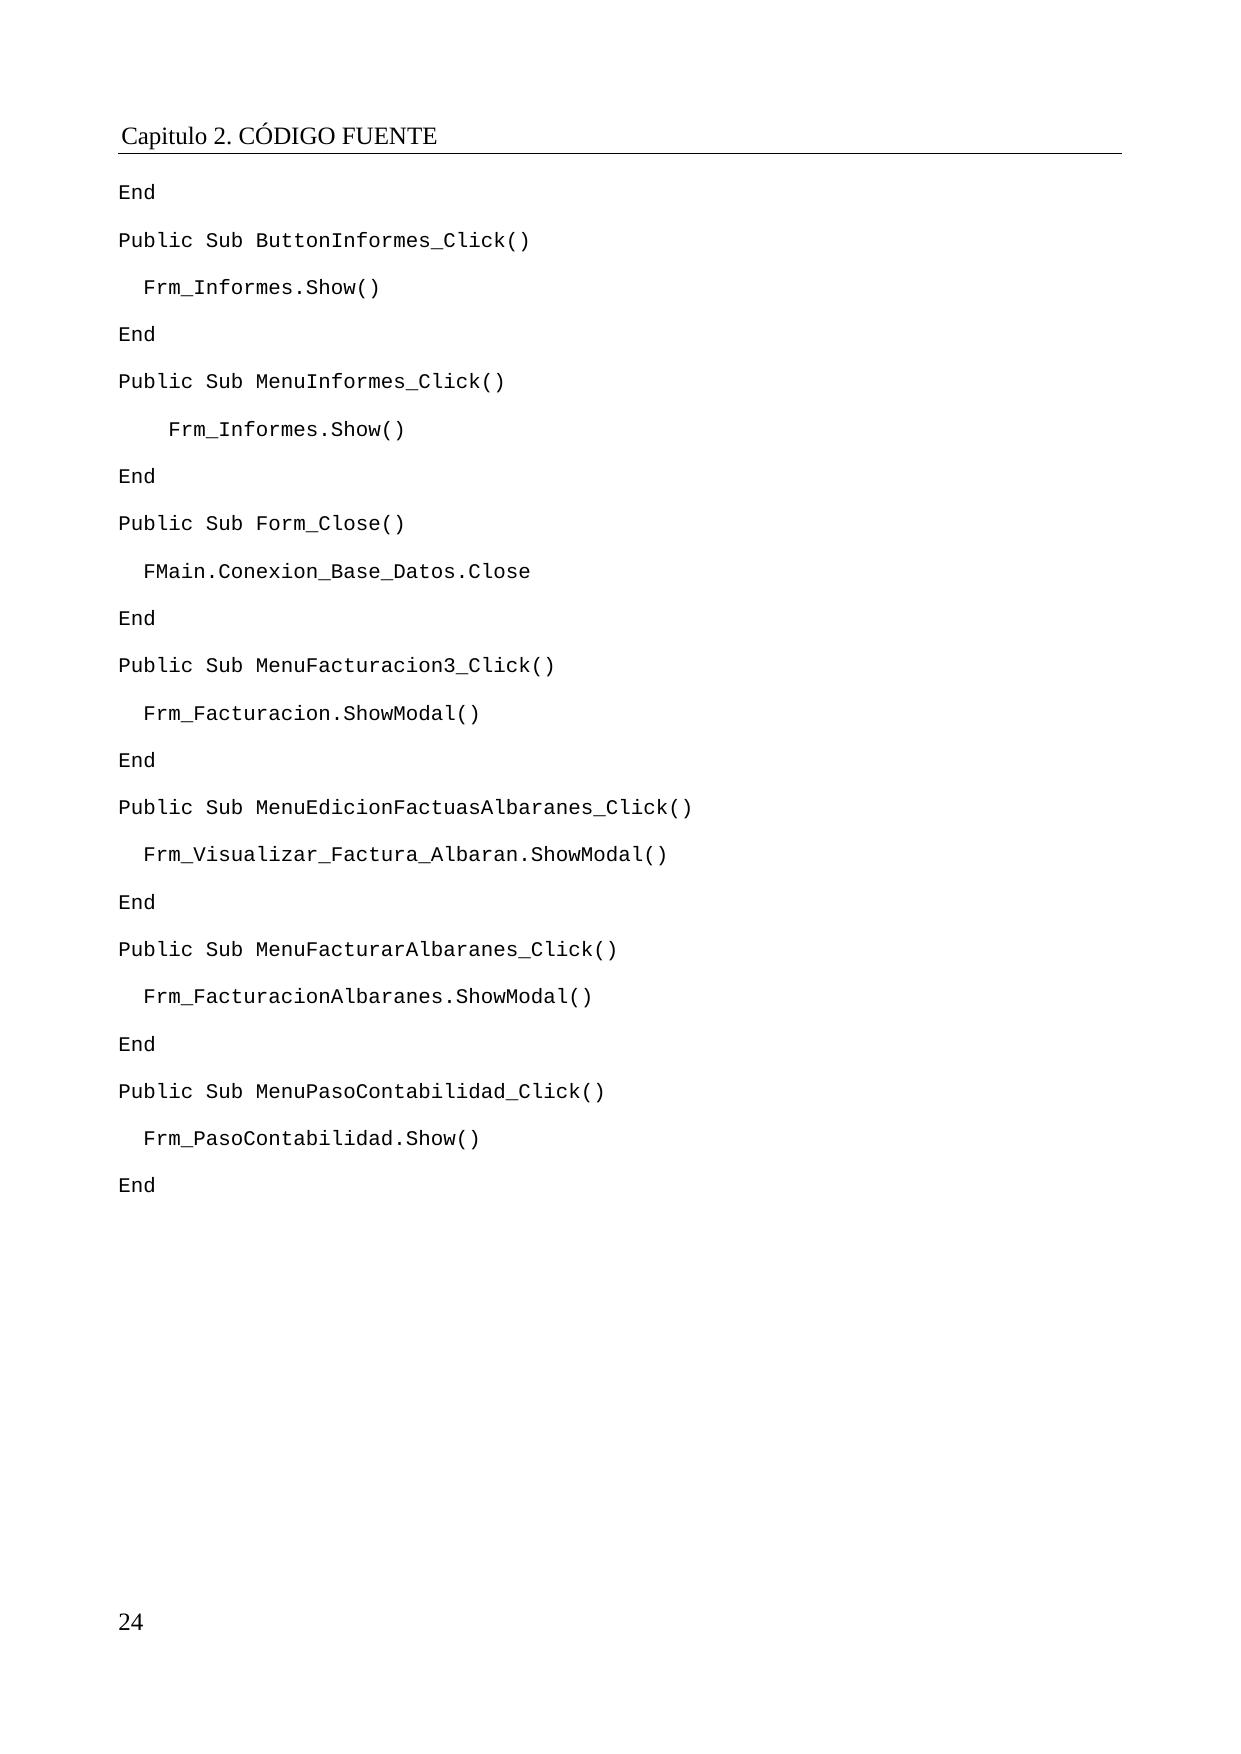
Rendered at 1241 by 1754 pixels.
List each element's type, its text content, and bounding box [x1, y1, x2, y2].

text End [118, 182, 1122, 206]
text FMain.Conexion_Base_Datos.Close [118, 561, 1122, 584]
text Frm_FacturacionAlbaranes.ShowModal() [118, 986, 1122, 1010]
text Frm_Visualizar_Factura_Albaran.ShowModal() [118, 844, 1122, 868]
text End [118, 892, 1122, 915]
text Frm_PasoContabilidad.Show() [118, 1128, 1122, 1152]
text Public Sub Form_Close() [118, 513, 1122, 537]
text End [118, 750, 1122, 773]
text End [118, 1175, 1122, 1199]
text Public Sub ButtonInformes_Click() [118, 229, 1122, 253]
text End [118, 466, 1122, 490]
text End [118, 324, 1122, 348]
text Public Sub MenuPasoContabilidad_Click() [118, 1081, 1122, 1104]
text Frm_Informes.Show() [118, 419, 1122, 442]
text Frm_Facturacion.ShowModal() [118, 702, 1122, 726]
text Public Sub MenuFacturacion3_Click() [118, 655, 1122, 679]
text Public Sub MenuFacturarAlbaranes_Click() [118, 939, 1122, 963]
text End [118, 1033, 1122, 1057]
text Public Sub MenuInformes_Click() [118, 371, 1122, 395]
text Frm_Informes.Show() [118, 277, 1122, 301]
text Public Sub MenuEdicionFactuasAlbaranes_Click() [118, 797, 1122, 821]
text End [118, 608, 1122, 632]
